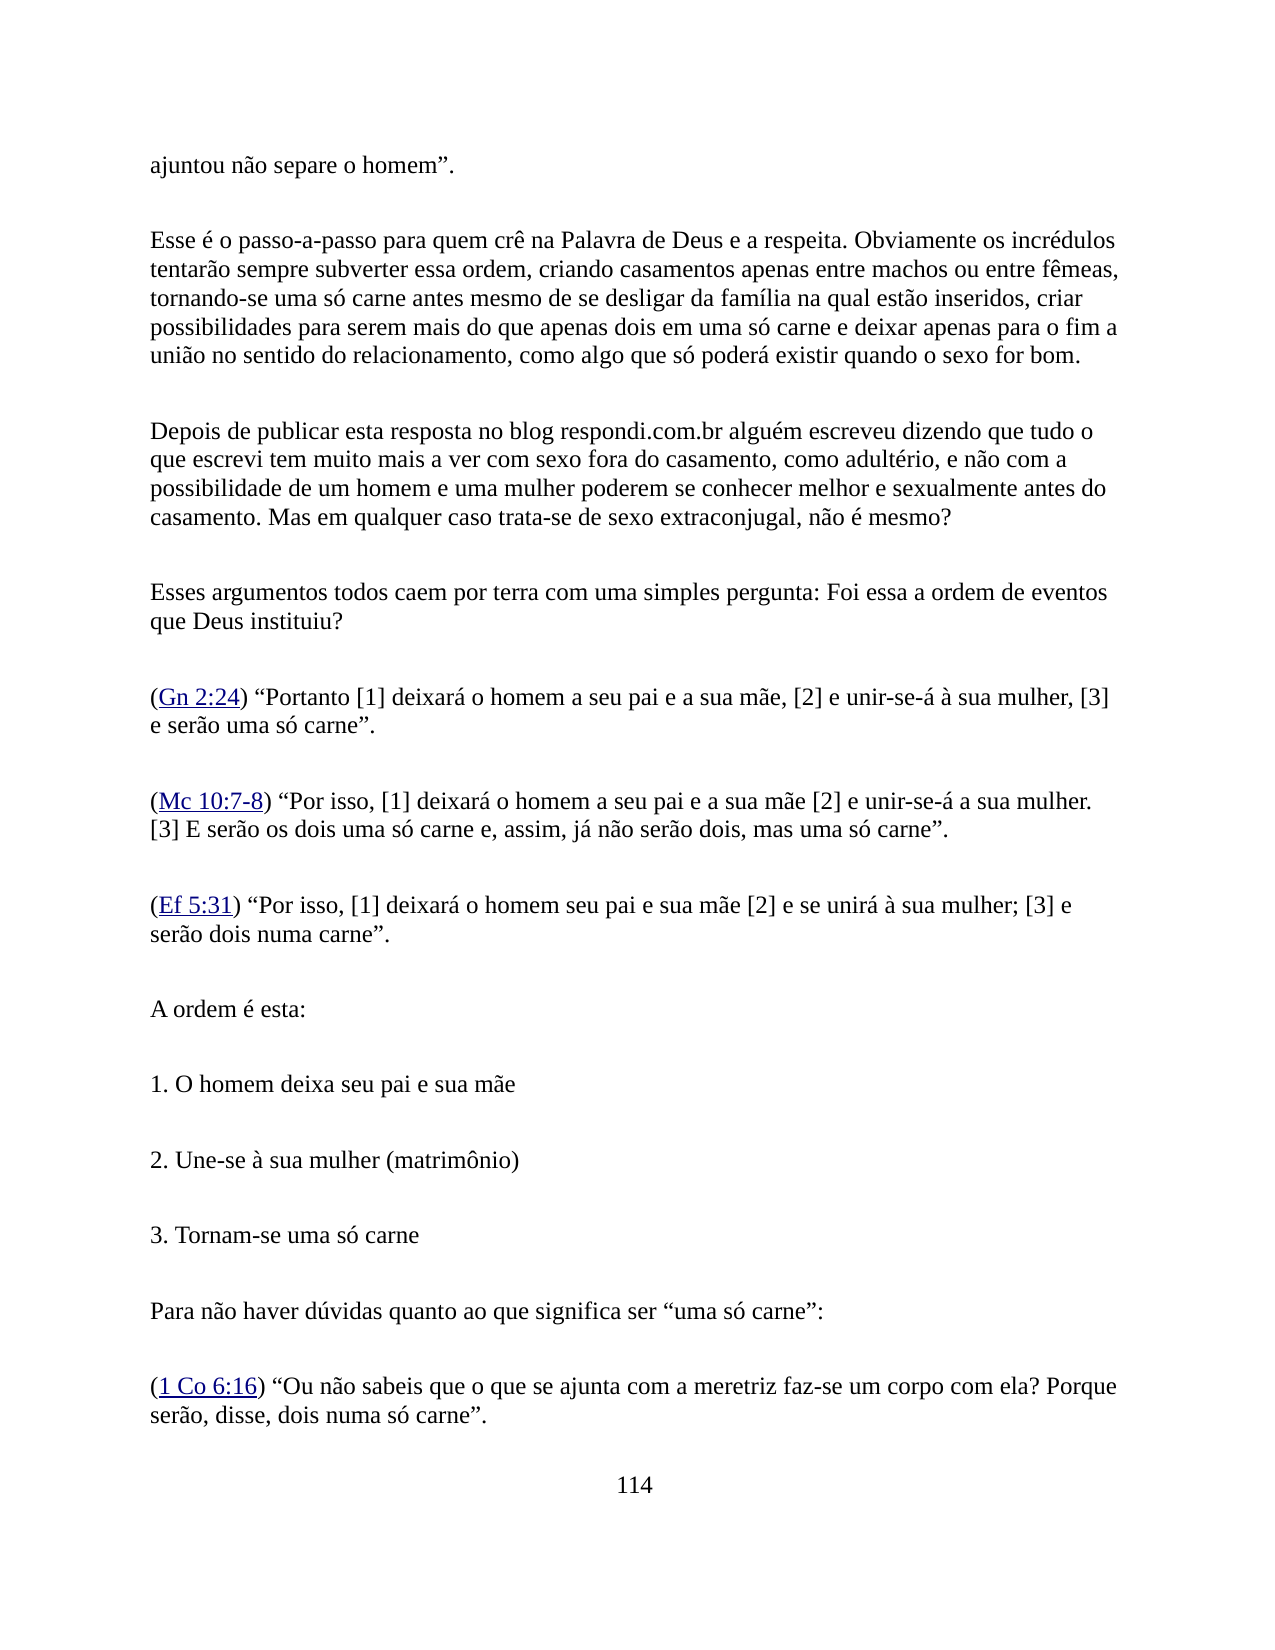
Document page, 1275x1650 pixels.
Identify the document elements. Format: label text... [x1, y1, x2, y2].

text A ordem é esta: [150, 965, 1125, 1023]
text Depois de publicar esta resposta no blog respondi.com.br alguém escreveu dizendo que tudo o que escrevi tem muito mais a ver com sexo fora do casamento, como adultério, e não com a possibilidade de um homem e uma mulher poderem se conhecer melhor e sexualmente antes do casamento. Mas em qualquer caso trata-se de sexo extraconjugal, não é mesmo? [150, 387, 1125, 531]
text (Ef 5:31) “Por isso, [1] deixará o homem seu pai e sua mãe [2] e se unirá à sua mulher; [3] e serão dois numa carne”. [150, 861, 1125, 947]
text Para não haver dúvidas quanto ao que significa ser “uma só carne”: [150, 1267, 1125, 1324]
text ​1. O homem deixa seu pai e sua mãe [150, 1041, 1125, 1098]
text Esses argumentos todos caem por terra com uma simples pergunta: Foi essa a ordem de eventos que Deus instituiu? [150, 549, 1125, 635]
text (Mc 10:7-8) “Por isso, [1] deixará o homem a seu pai e a sua mãe [2] e unir-se-á a sua mulher. [3] E serão os dois uma só carne e, assim, já não serão dois, mas uma só carne”. [150, 757, 1125, 843]
text (Gn 2:24) “Portanto [1] deixará o homem a seu pai e a sua mãe, [2] e unir-se-á à sua mulher, [3] e serão uma só carne”. [150, 653, 1125, 739]
text ​2. Une-se à sua mulher (matrimônio) [150, 1116, 1125, 1174]
text Esse é o passo-a-passo para quem crê na Palavra de Deus e a respeita. Obviamente os incrédulos tentarão sempre subverter essa ordem, criando casamentos apenas entre machos ou entre fêmeas, tornando-se uma só carne antes mesmo de se desligar da família na qual estão inseridos, criar possibilidades para serem mais do que apenas dois em uma só carne e deixar apenas para o fim a união no sentido do relacionamento, como algo que só poderá existir quando o sexo for bom. [150, 197, 1125, 369]
text ​3. Tornam-se uma só carne [150, 1192, 1125, 1249]
text (1 Co 6:16) “Ou não sabeis que o que se ajunta com a meretriz faz-se um corpo com ela? Porque serão, disse, dois numa só carne”. [150, 1342, 1125, 1429]
text ajuntou não separe o homem”. [150, 150, 1125, 179]
